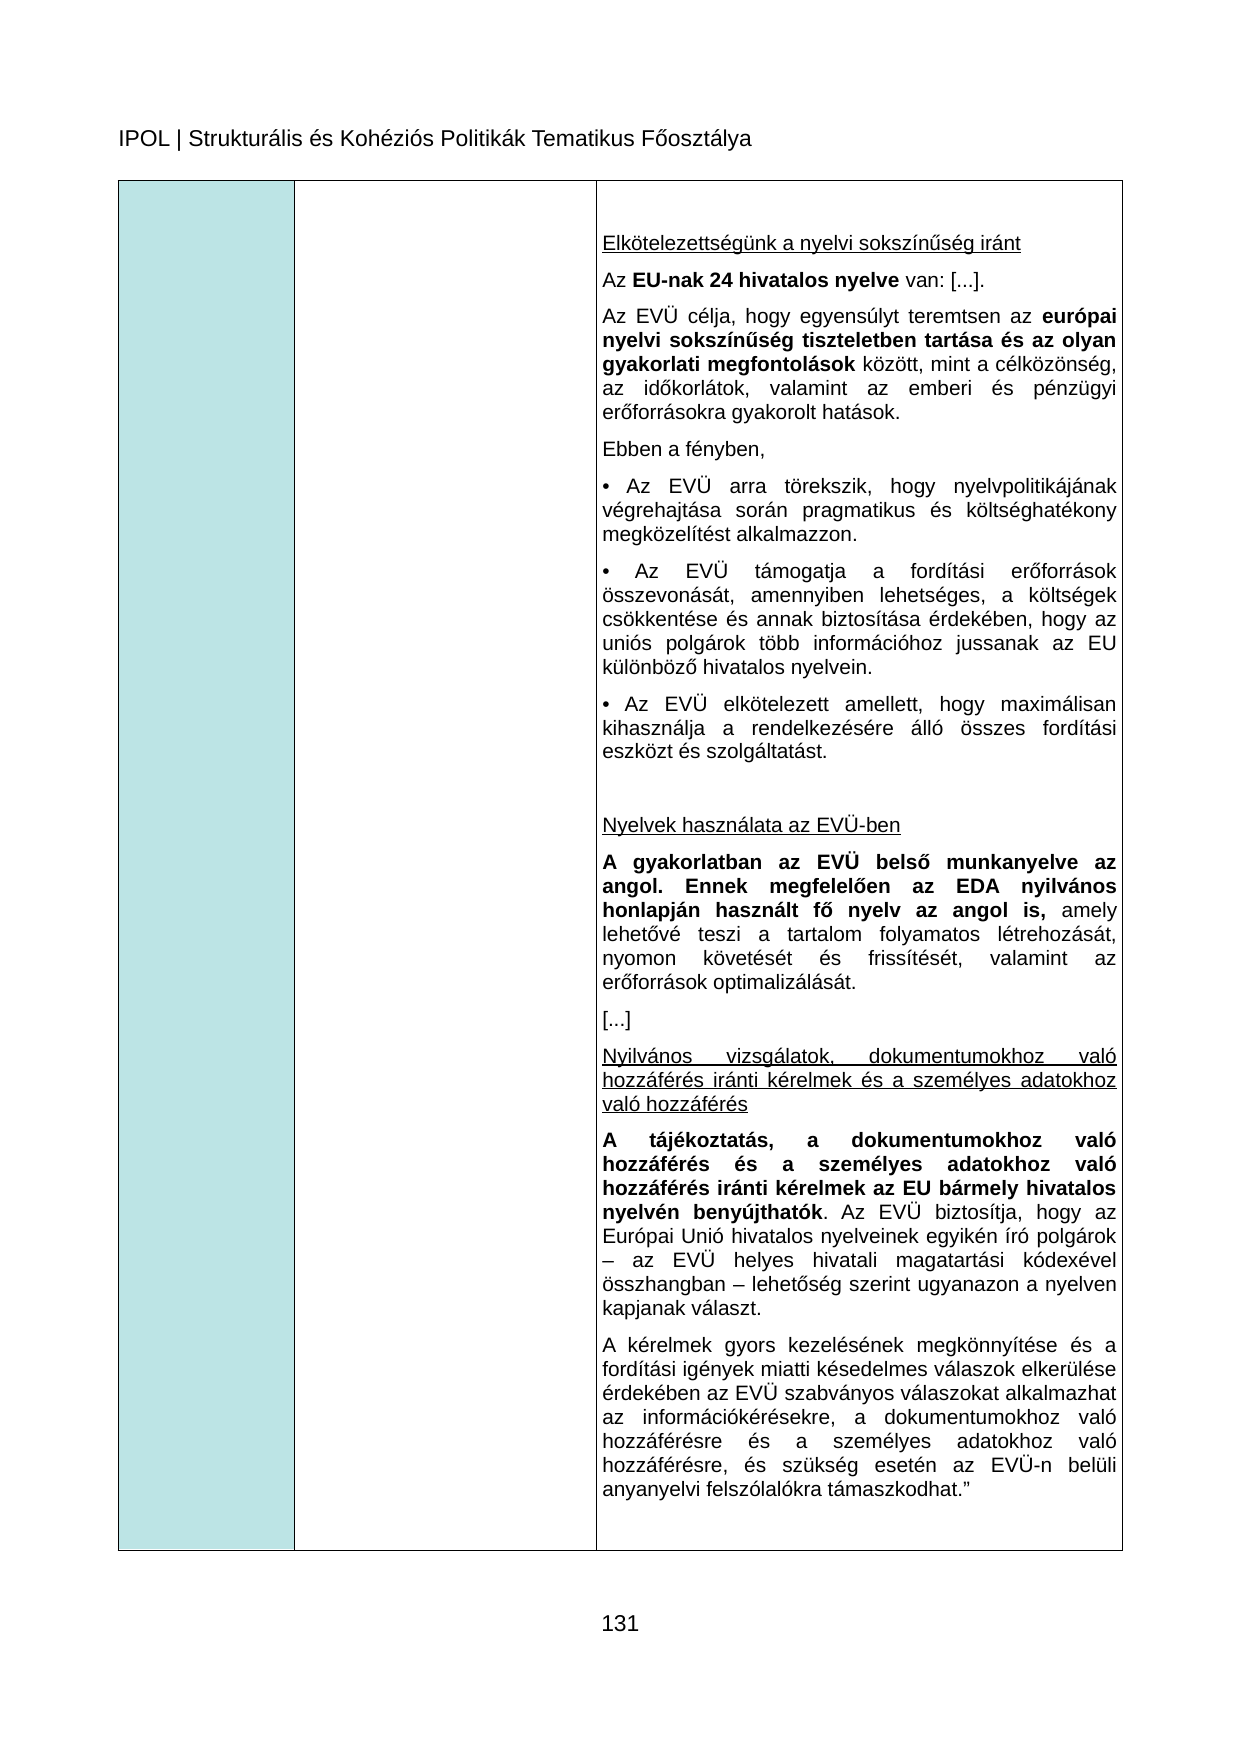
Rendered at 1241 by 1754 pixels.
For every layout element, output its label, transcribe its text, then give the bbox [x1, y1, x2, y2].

table_cell [295, 181, 596, 1549]
table_cell Elkötelezettségünk a nyelvi sokszínűség iránt Az EU-nak 24 hivatalos nyelve van: [...]. Az EVÜ célja, hogy egyensúlyt teremtsen az európai nyelvi sokszínűség tiszteletben tartása és az olyan gyakorlati megfontolások között, mint a célközönség, az időkorlátok, valamint az emberi és pénzügyi erőforrásokra gyakorolt hatások. Ebben a fényben, • Az EVÜ arra törekszik, hogy nyelvpolitikájának végrehajtása során pragmatikus és költséghatékony megközelítést alkalmazzon. • Az EVÜ támogatja a fordítási erőforrások összevonását, amennyiben lehetséges, a költségek csökkentése és annak biztosítása érdekében, hogy az uniós polgárok több információhoz jussanak az EU különböző hivatalos nyelvein. • Az EVÜ elkötelezett amellett, hogy maximálisan kihasználja a rendelkezésére álló összes fordítási eszközt és szolgáltatást. Nyelvek használata az EVÜ-ben A gyakorlatban az EVÜ belső munkanyelve az angol. Ennek megfelelően az EDA nyilvános honlapján használt fő nyelv az angol is, amely lehetővé teszi a tartalom folyamatos létrehozását, nyomon követését és frissítését, valamint az erőforrások optimalizálását. [...] Nyilvános vizsgálatok, dokumentumokhoz való hozzáférés iránti kérelmek és a személyes adatokhoz való hozzáférés A tájékoztatás, a dokumentumokhoz való hozzáférés és a személyes adatokhoz való hozzáférés iránti kérelmek az EU bármely hivatalos nyelvén benyújthatók. Az EVÜ biztosítja, hogy az Európai Unió hivatalos nyelveinek egyikén író polgárok – az EVÜ helyes hivatali magatartási kódexével összhangban – lehetőség szerint ugyanazon a nyelven kapjanak választ. A kérelmek gyors kezelésének megkönnyítése és a fordítási igények miatti késedelmes válaszok elkerülése érdekében az EVÜ szabványos válaszokat alkalmazhat az információkérésekre, a dokumentumokhoz való hozzáférésre és a személyes adatokhoz való hozzáférésre, és szükség esetén az EVÜ-n belüli anyanyelvi felszólalókra támaszkodhat.” [597, 181, 1122, 1549]
table_cell [119, 181, 294, 1549]
